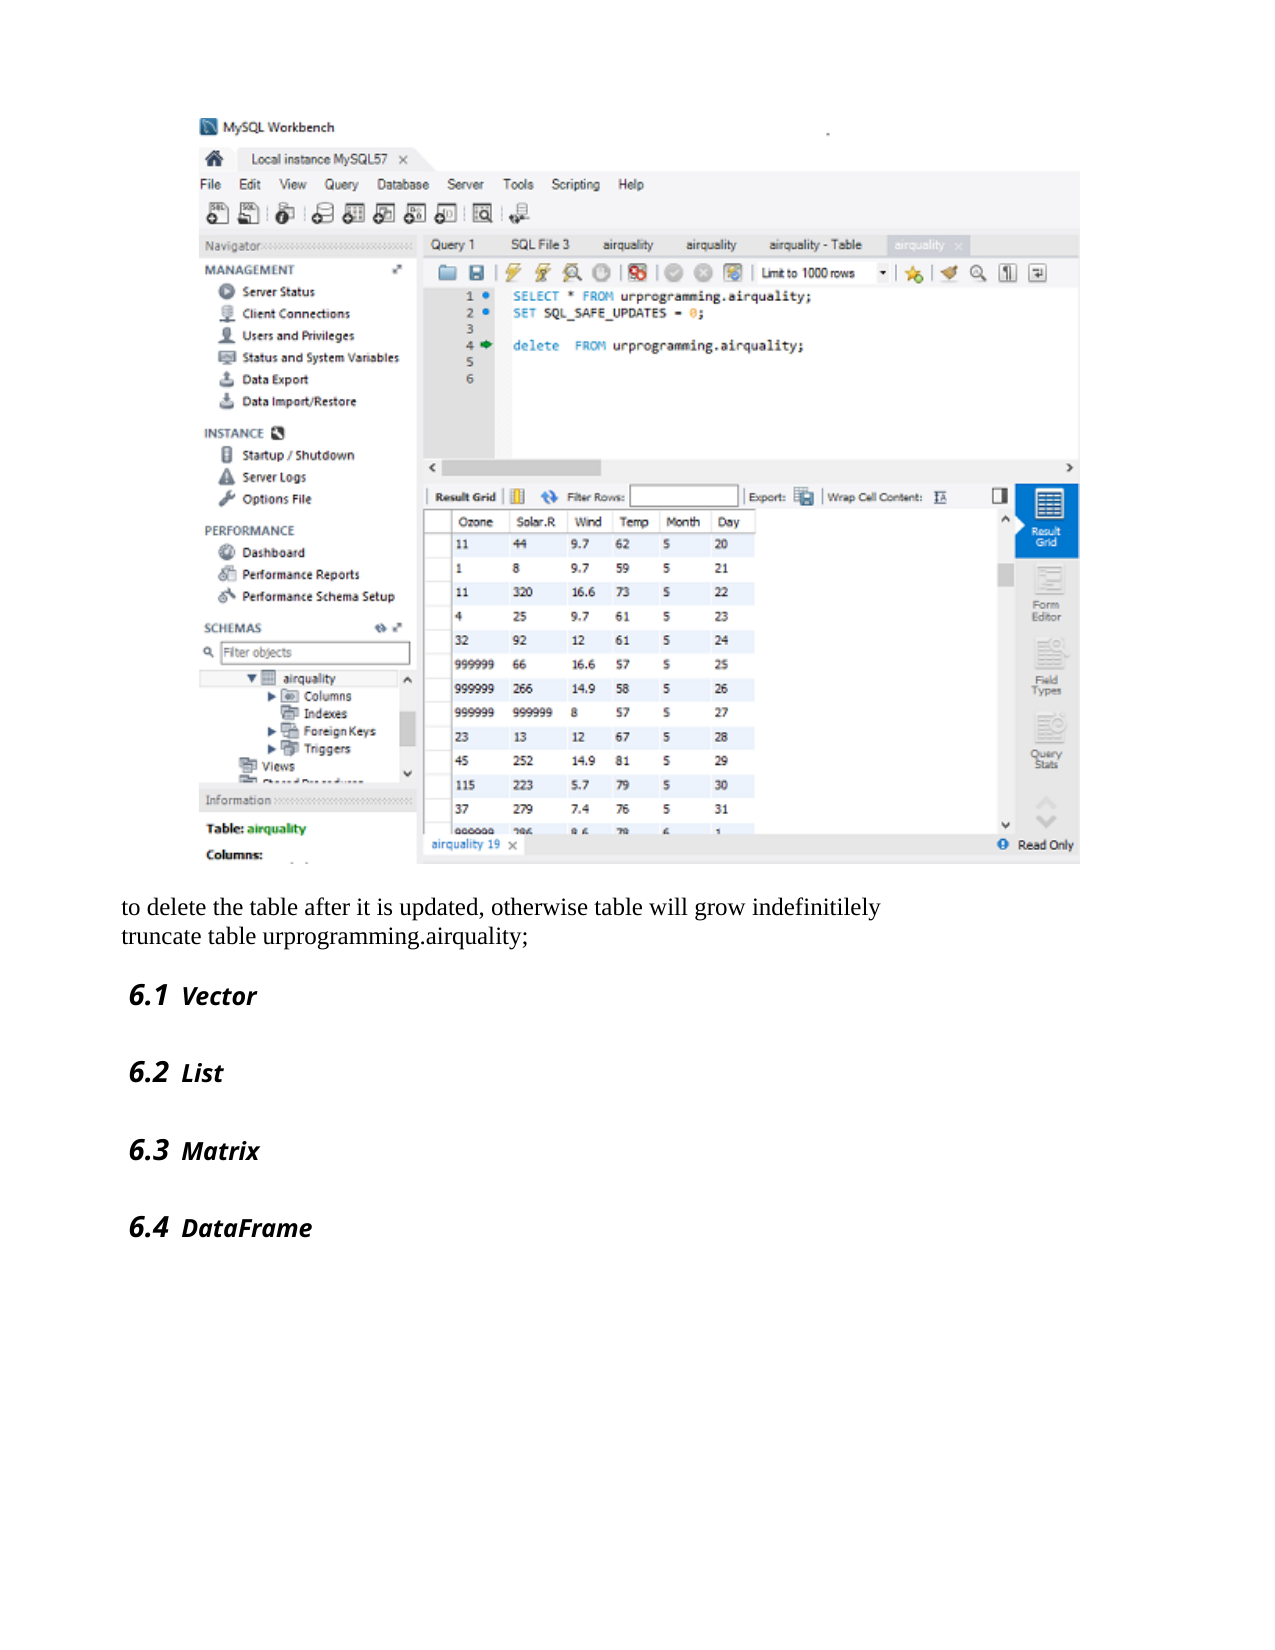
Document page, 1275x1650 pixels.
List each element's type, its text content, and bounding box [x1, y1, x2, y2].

picture [198, 118, 1080, 864]
subtitle DataFrame [121, 1206, 1158, 1246]
subtitle Matrix [121, 1129, 1158, 1169]
subtitle List [121, 1052, 1158, 1091]
text truncate table urprogramming.airquality; [121, 921, 1158, 949]
subtitle Vector [121, 974, 1158, 1014]
text to delete the table after it is updated, otherwise table will grow indefinitilely [121, 892, 1158, 921]
